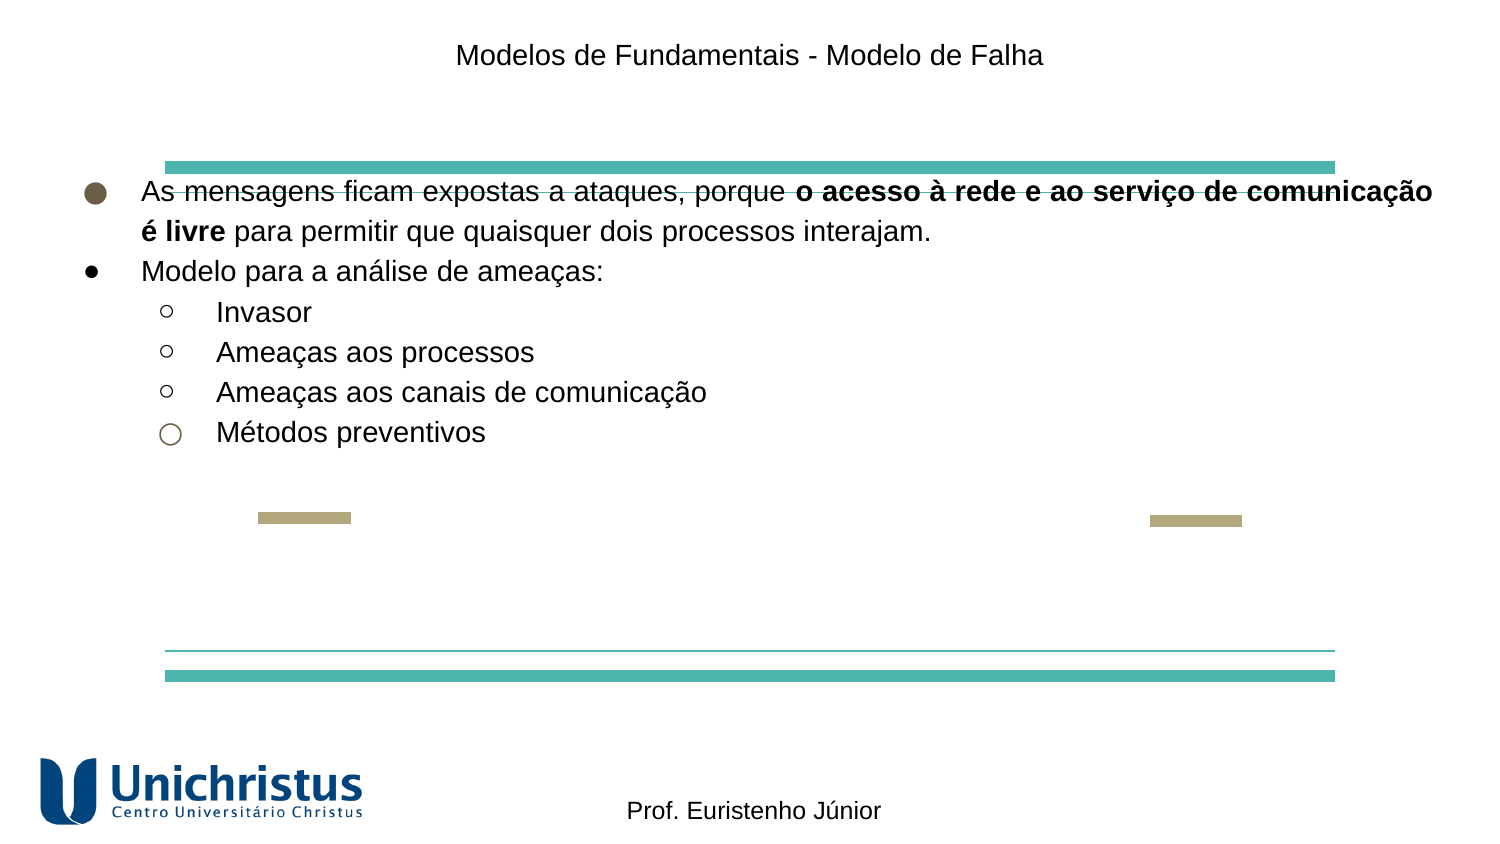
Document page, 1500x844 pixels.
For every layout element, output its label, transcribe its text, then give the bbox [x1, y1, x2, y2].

list As mensagens ficam expostas a ataques, porque o acesso à rede e ao serviço de comunicação é livre para permitir que quaisquer dois processos interajam. Modelo para a análise de ameaças: Invasor Ameaças aos processos Ameaças aos canais de comunicação Métodos preventivos [51, 152, 1449, 750]
picture [35, 754, 367, 827]
title Modelos de Fundamentais - Modelo de Falha [51, 20, 1449, 137]
